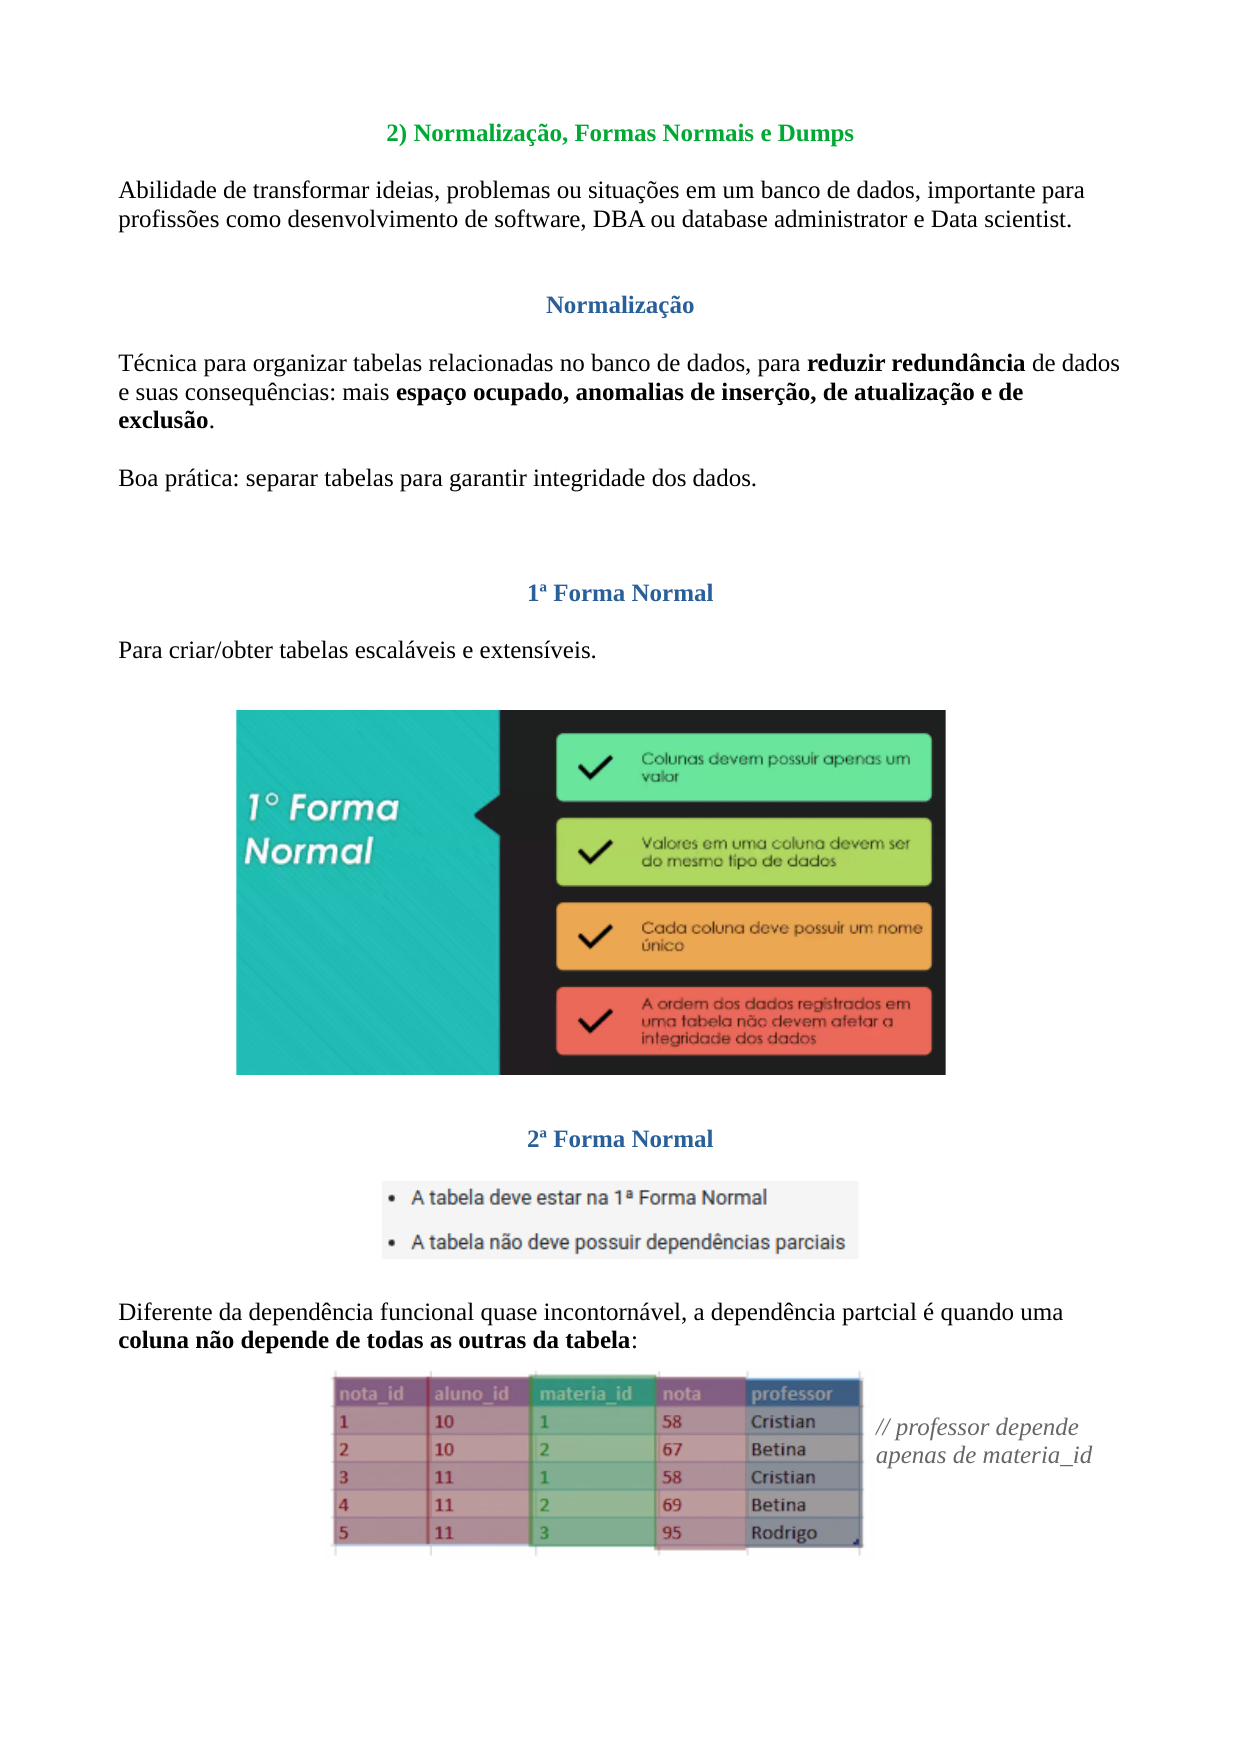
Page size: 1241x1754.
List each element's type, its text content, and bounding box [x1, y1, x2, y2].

text // professor depende apenas de materia_id [876, 1412, 1122, 1469]
text Abilidade de transformar ideias, problemas ou situações em um banco de dados, importante para profissões como desenvolvimento de software, DBA ou database administrator e Data scientist. [118, 176, 1122, 233]
text [118, 1412, 325, 1469]
text 1ª Forma Normal [118, 578, 1122, 607]
text Normalização [118, 291, 1122, 319]
text Técnica para organizar tabelas relacionadas no banco de dados, para reduzir redundância de dados e suas consequências: mais espaço ocupado, anomalias de inserção, de atualização e de exclusão. [118, 348, 1122, 434]
text 2) Normalização, Formas Normais e Dumps [118, 118, 1122, 147]
picture [381, 1181, 859, 1259]
text Para criar/obter tabelas escaláveis e extensíveis. [118, 636, 1122, 664]
text Diferente da dependência funcional quase incontornável, a dependência partcial é quando uma coluna não depende de todas as outras da tabela: [118, 1297, 1122, 1354]
picture [325, 1366, 876, 1560]
picture [236, 710, 946, 1075]
text Boa prática: separar tabelas para garantir integridade dos dados. [118, 463, 1122, 492]
text 2ª Forma Normal [118, 1124, 1122, 1153]
